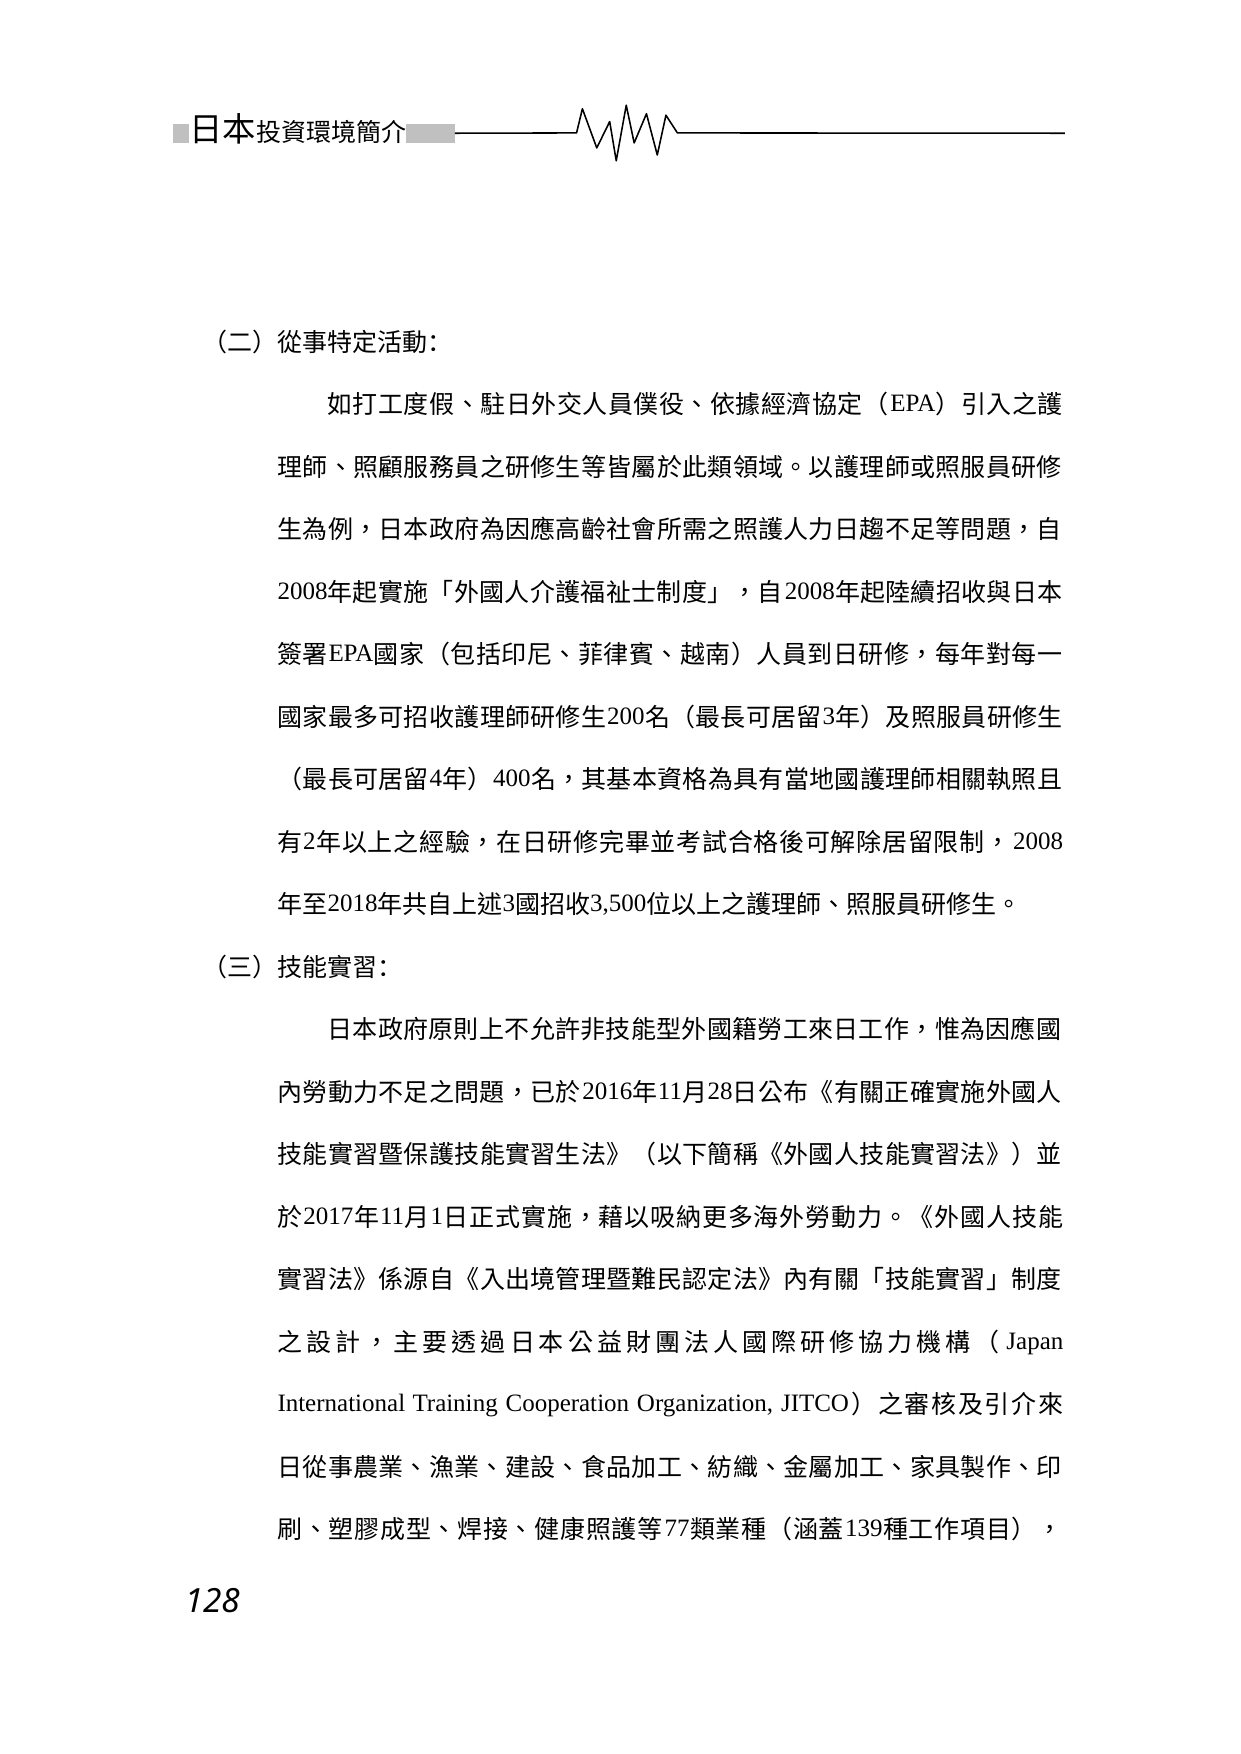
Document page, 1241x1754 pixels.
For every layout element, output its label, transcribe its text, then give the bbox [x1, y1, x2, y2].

text 如打工度假、駐日外交人員僕役、依據經濟協定（EPA）引入之護理師、照顧服務員之研修生等皆屬於此類領域。以護理師或照服員研修生為例，日本政府為因應高齡社會所需之照護人力日趨不足等問題，自2008年起實施「外國人介護福祉士制度」，自2008年起陸續招收與日本簽署EPA國家（包括印尼、菲律賓、越南）人員到日研修，每年對每一國家最多可招收護理師研修生200名（最長可居留3年）及照服員研修生（最長可居留4年）400名，其基本資格為具有當地國護理師相關執照且有2年以上之經驗，在日研修完畢並考試合格後可解除居留限制，2008年至2018年共自上述3國招收3,500位以上之護理師、照服員研修生。 [277, 361, 1063, 924]
text （三）技能實習： [202, 924, 1063, 986]
text （二）從事特定活動： [202, 299, 1063, 361]
text 日本政府原則上不允許非技能型外國籍勞工來日工作，惟為因應國內勞動力不足之問題，已於2016年11月28日公布《有關正確實施外國人技能實習暨保護技能實習生法》（以下簡稱《外國人技能實習法》）並於2017年11月1日正式實施，藉以吸納更多海外勞動力。《外國人技能實習法》係源自《入出境管理暨難民認定法》內有關「技能實習」制度之設計，主要透過日本公益財團法人國際研修協力機構（Japan International Training Cooperation Organization, JITCO）之審核及引介來日從事農業、漁業、建設、食品加工、紡織、金屬加工、家具製作、印刷、塑膠成型、焊接、健康照護等77類業種（涵蓋139種工作項目）， [277, 986, 1063, 1549]
